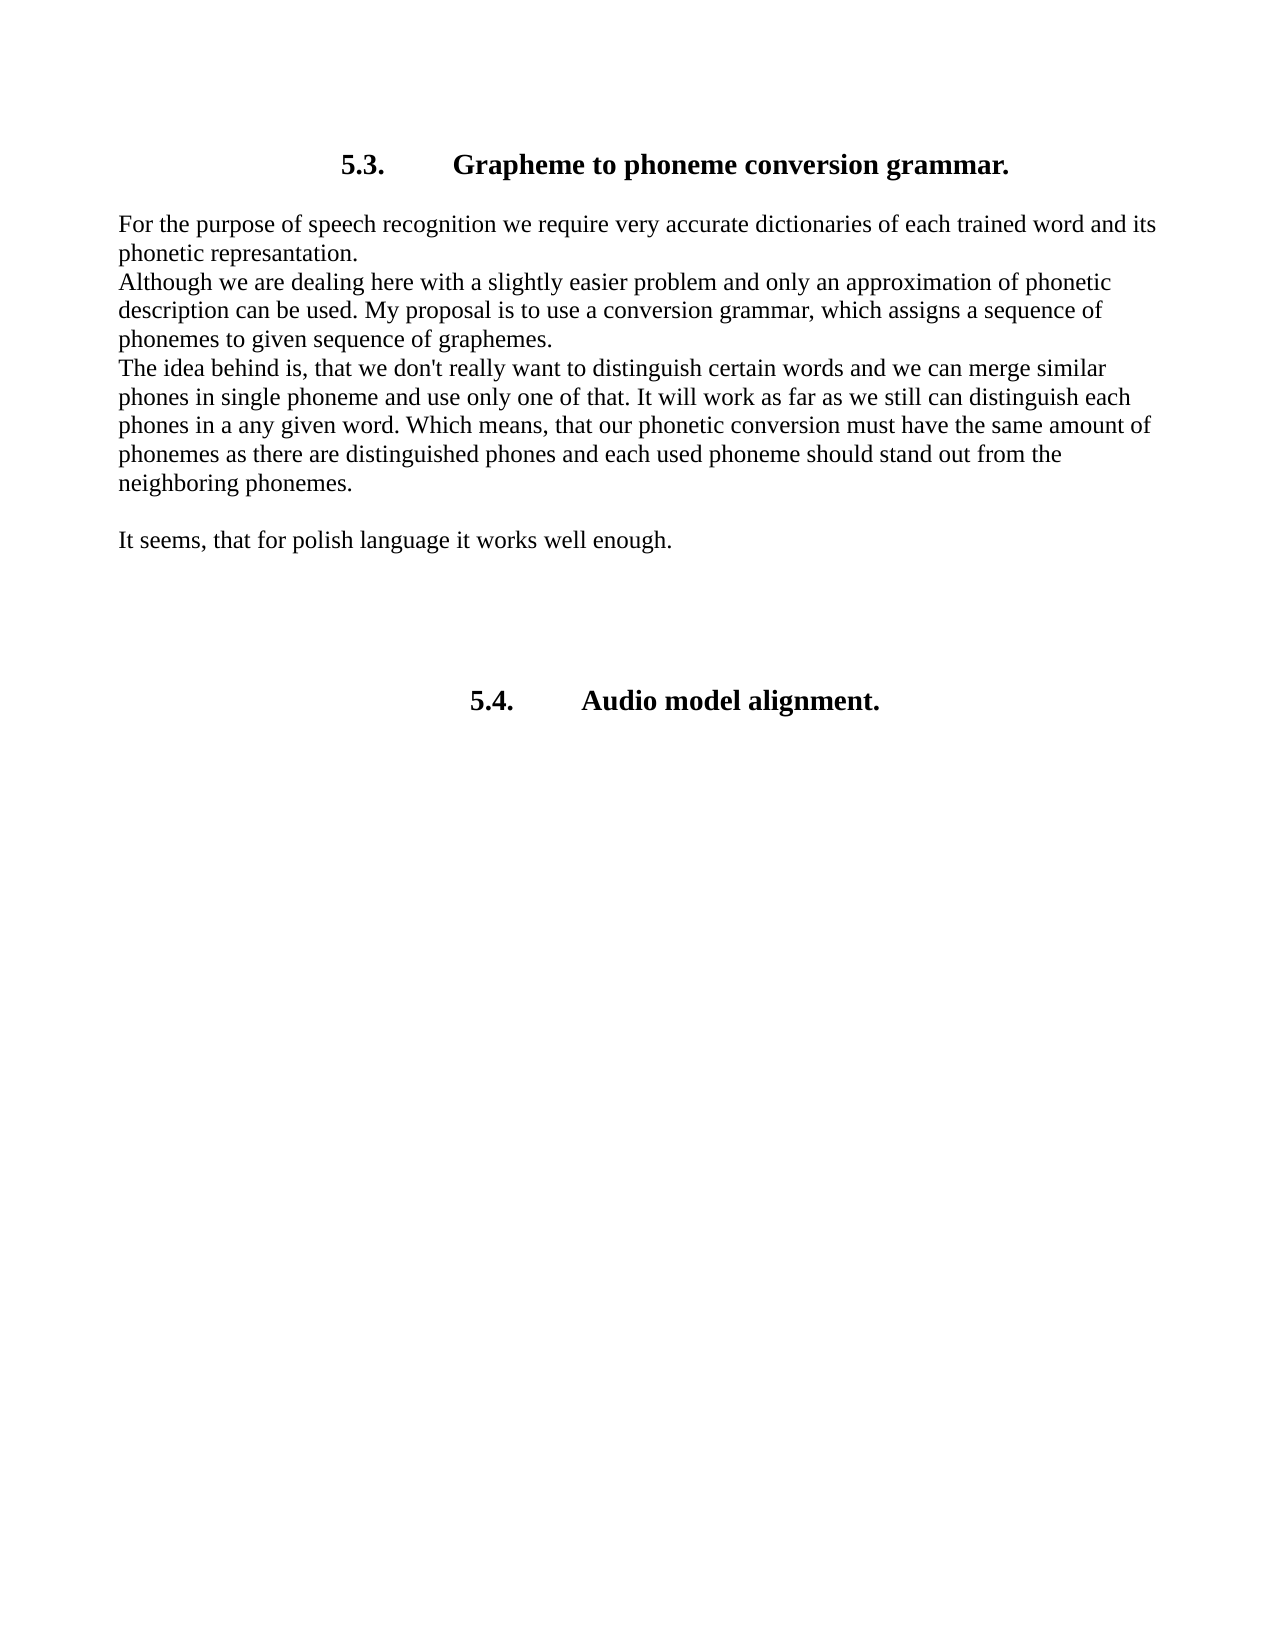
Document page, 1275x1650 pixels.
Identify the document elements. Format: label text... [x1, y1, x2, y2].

list Audio model alignment. [193, 683, 1157, 717]
text The idea behind is, that we don't really want to distinguish certain words and we can merge similar phones in single phoneme and use only one of that. It will work as far as we still can distinguish each phones in a any given word. Which means, that our phonetic conversion must have the same amount of phonemes as there are distinguished phones and each used phoneme should stand out from the neighboring phonemes. [118, 353, 1157, 497]
text Although we are dealing here with a slightly easier problem and only an approximation of phonetic description can be used. My proposal is to use a conversion grammar, which assigns a sequence of phonemes to given sequence of graphemes. [118, 267, 1157, 353]
list Grapheme to phoneme conversion grammar. [193, 147, 1157, 180]
text It seems, that for polish language it works well enough. [118, 525, 1157, 554]
text For the purpose of speech recognition we require very accurate dictionaries of each trained word and its phonetic represantation. [118, 209, 1157, 267]
